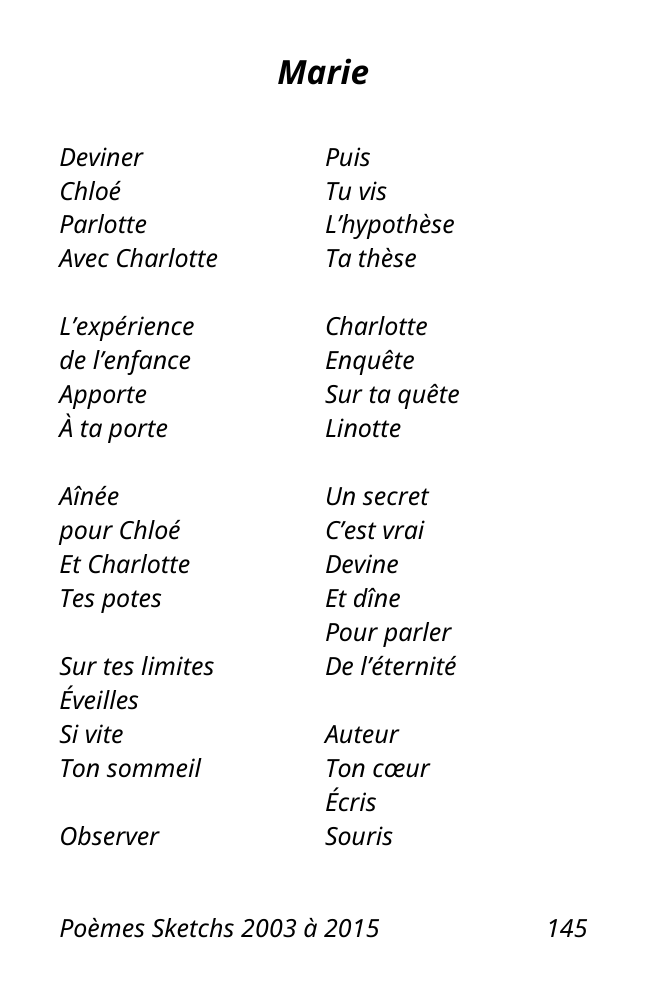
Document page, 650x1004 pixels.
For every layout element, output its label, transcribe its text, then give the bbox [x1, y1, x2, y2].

subtitle Marie [59, 49, 591, 95]
table_header Deviner Chloé Parlotte Avec Charlotte L’expérience de l’enfance Apporte À ta porte Aînée pour Chloé Et Charlotte Tes potes Sur tes limites Éveilles Si vite Ton sommeil Observer [59, 140, 325, 853]
table_header Puis Tu vis L’hypothèse Ta thèse Charlotte Enquête Sur ta quête Linotte Un secret C’est vrai Devine Et dîne Pour parler De l’éternité Auteur Ton cœur Écris Souris [325, 140, 591, 853]
